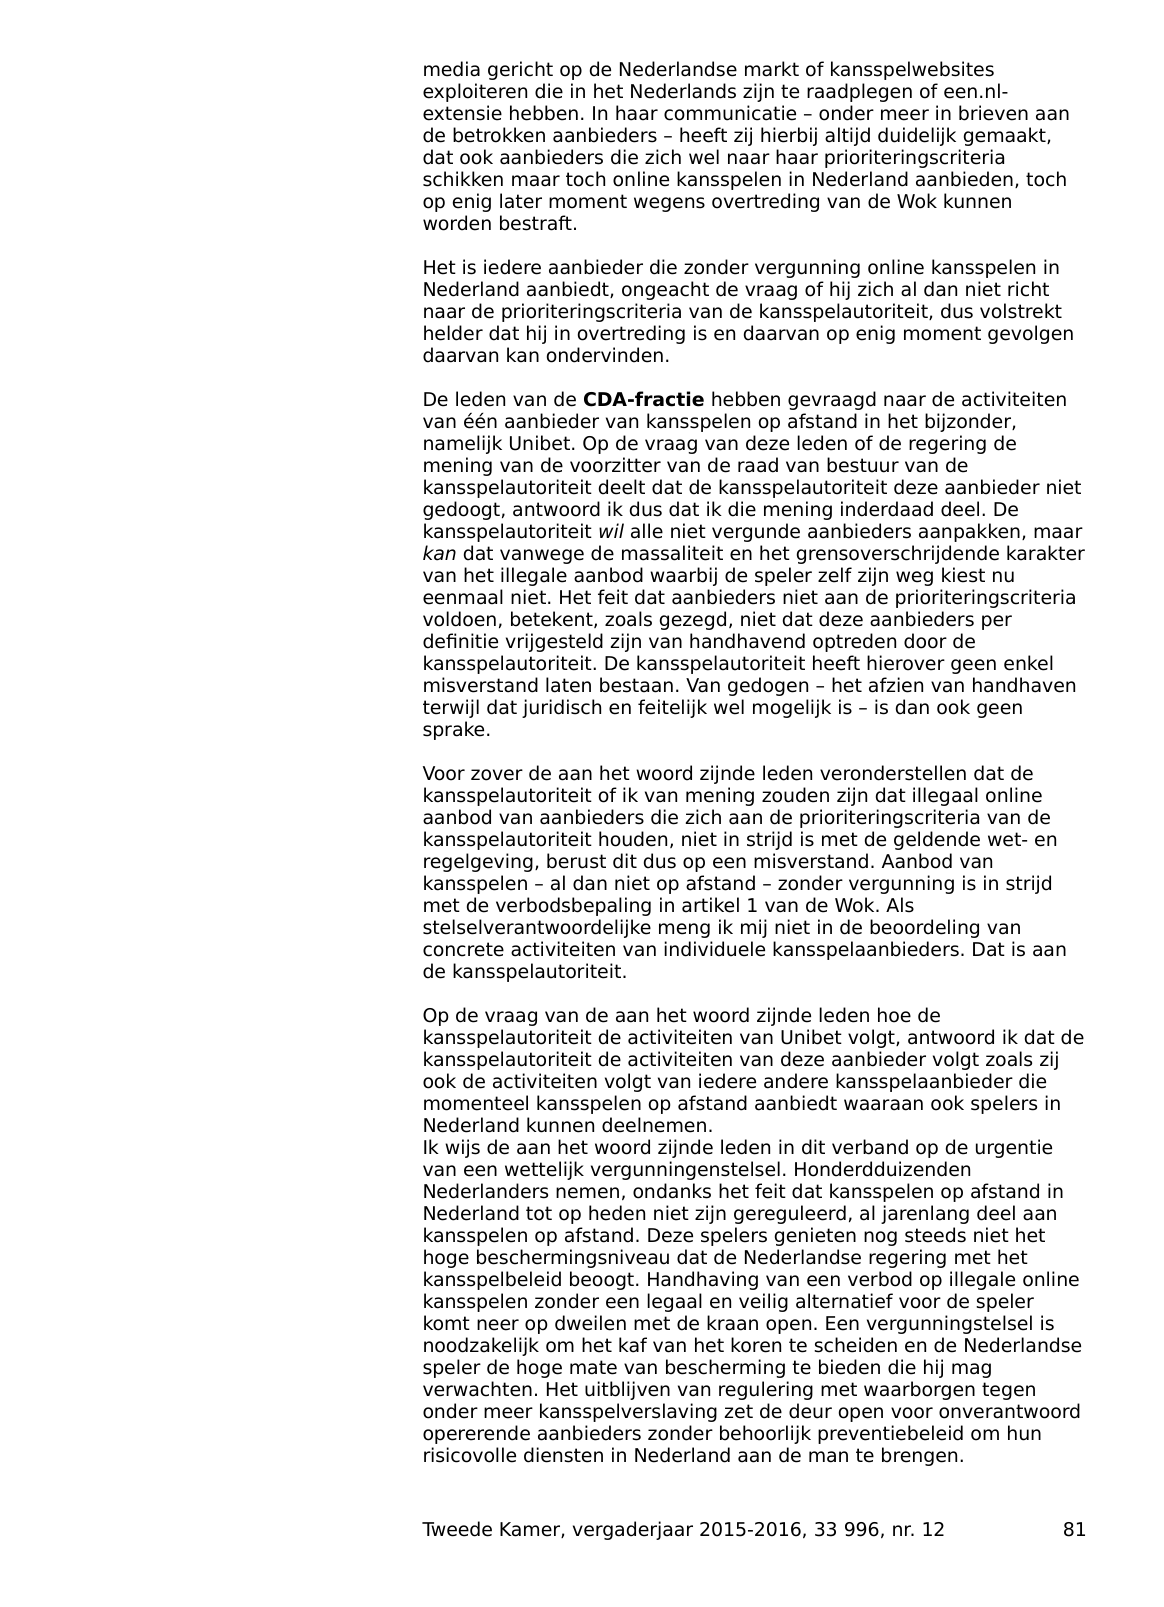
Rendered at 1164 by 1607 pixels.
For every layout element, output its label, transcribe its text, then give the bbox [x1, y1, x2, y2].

text Het is iedere aanbieder die zonder vergunning online kansspelen in Nederland aanbiedt, ongeacht de vraag of hij zich al dan niet richt naar de prioriteringscriteria van de kansspelautoriteit, dus volstrekt helder dat hij in overtreding is en daarvan op enig moment gevolgen daarvan kan ondervinden. [422, 257, 1087, 367]
text Ik wijs de aan het woord zijnde leden in dit verband op de urgentie van een wettelijk vergunningenstelsel. Honderdduizenden Nederlanders nemen, ondanks het feit dat kansspelen op afstand in Nederland tot op heden niet zijn gereguleerd, al jarenlang deel aan kansspelen op afstand. Deze spelers genieten nog steeds niet het hoge beschermingsniveau dat de Nederlandse regering met het kansspelbeleid beoogt. Handhaving van een verbod op illegale online kansspelen zonder een legaal en veilig alternatief voor de speler komt neer op dweilen met de kraan open. Een vergunningstelsel is noodzakelijk om het kaf van het koren te scheiden en de Nederlandse speler de hoge mate van bescherming te bieden die hij mag verwachten. Het uitblijven van regulering met waarborgen tegen onder meer kansspelverslaving zet de deur open voor onverantwoord opererende aanbieders zonder behoorlijk preventiebeleid om hun risicovolle diensten in Nederland aan de man te brengen. [422, 1137, 1087, 1467]
text De leden van de CDA-fractie hebben gevraagd naar de activiteiten van één aanbieder van kansspelen op afstand in het bijzonder, namelijk Unibet. Op de vraag van deze leden of de regering de mening van de voorzitter van de raad van bestuur van de kansspelautoriteit deelt dat de kansspelautoriteit deze aanbieder niet gedoogt, antwoord ik dus dat ik die mening inderdaad deel. De kansspelautoriteit wil alle niet vergunde aanbieders aanpakken, maar kan dat vanwege de massaliteit en het grensoverschrijdende karakter van het illegale aanbod waarbij de speler zelf zijn weg kiest nu eenmaal niet. Het feit dat aanbieders niet aan de prioriteringscriteria voldoen, betekent, zoals gezegd, niet dat deze aanbieders per definitie vrijgesteld zijn van handhavend optreden door de kansspelautoriteit. De kansspelautoriteit heeft hierover geen enkel misverstand laten bestaan. Van gedogen – het afzien van handhaven terwijl dat juridisch en feitelijk wel mogelijk is – is dan ook geen sprake. [422, 389, 1087, 741]
text media gericht op de Nederlandse markt of kansspelwebsites exploiteren die in het Nederlands zijn te raadplegen of een.nl-extensie hebben. In haar communicatie – onder meer in brieven aan de betrokken aanbieders – heeft zij hierbij altijd duidelijk gemaakt, dat ook aanbieders die zich wel naar haar prioriteringscriteria schikken maar toch online kansspelen in Nederland aanbieden, toch op enig later moment wegens overtreding van de Wok kunnen worden bestraft. [422, 59, 1087, 235]
text Voor zover de aan het woord zijnde leden veronderstellen dat de kansspelautoriteit of ik van mening zouden zijn dat illegaal online aanbod van aanbieders die zich aan de prioriteringscriteria van de kansspelautoriteit houden, niet in strijd is met de geldende wet- en regelgeving, berust dit dus op een misverstand. Aanbod van kansspelen – al dan niet op afstand – zonder vergunning is in strijd met de verbodsbepaling in artikel 1 van de Wok. Als stelselverantwoordelijke meng ik mij niet in de beoordeling van concrete activiteiten van individuele kansspelaanbieders. Dat is aan de kansspelautoriteit. [422, 763, 1087, 983]
text Op de vraag van de aan het woord zijnde leden hoe de kansspelautoriteit de activiteiten van Unibet volgt, antwoord ik dat de kansspelautoriteit de activiteiten van deze aanbieder volgt zoals zij ook de activiteiten volgt van iedere andere kansspelaanbieder die momenteel kansspelen op afstand aanbiedt waaraan ook spelers in Nederland kunnen deelnemen. [422, 1005, 1087, 1137]
